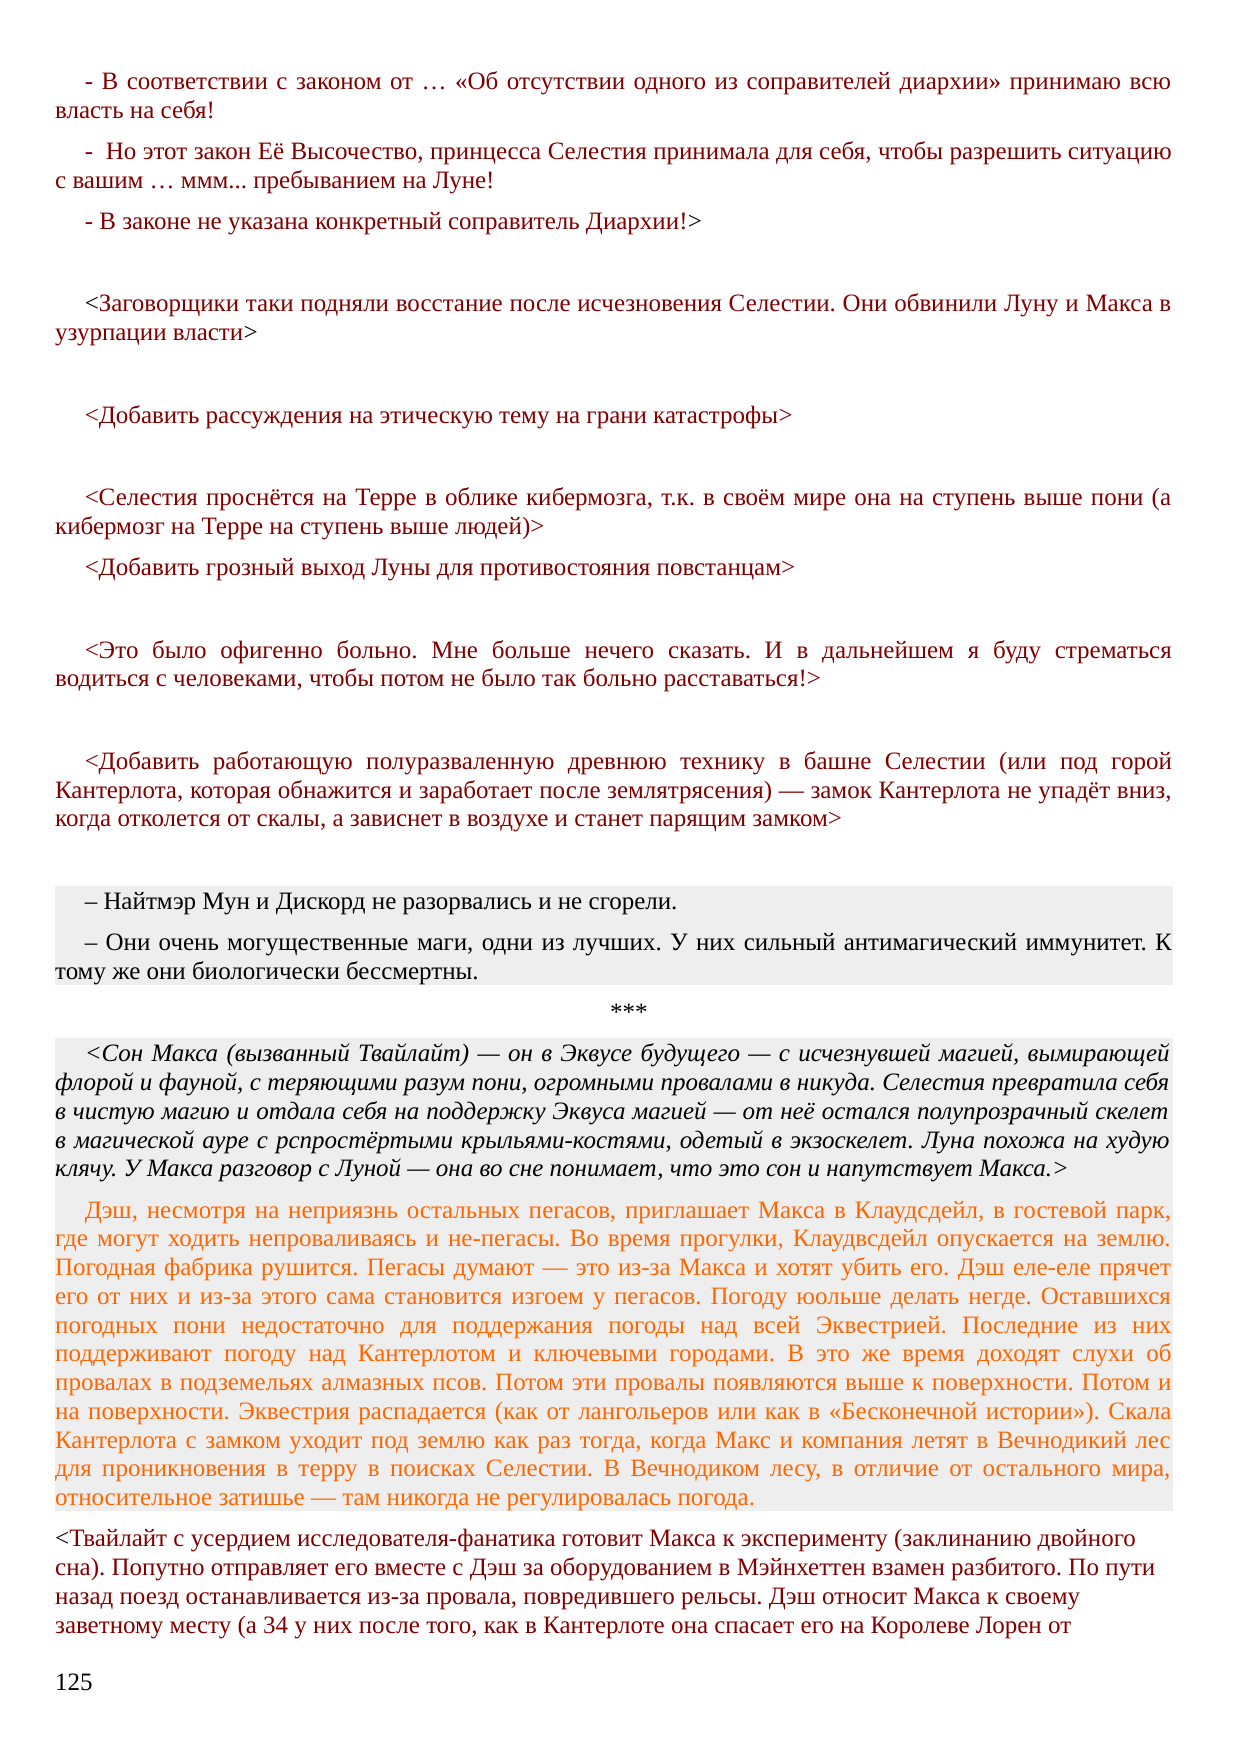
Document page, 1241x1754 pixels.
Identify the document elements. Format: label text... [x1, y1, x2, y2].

text <Твайлайт с усердием исследователя-фанатика готовит Макса к эксперименту (заклинанию двойного сна). Попутно отправляет его вместе с Дэш за оборудованием в Мэйнхеттен взамен разбитого. По пути назад поезд останавливается из-за провала, повредившего рельсы. Дэш относит Макса к своему заветному месту (а 34 у них после того, как в Кантерлоте она спасает его на Королеве Лорен от [55, 1523, 1173, 1638]
text <Селестия проснётся на Терре в облике кибермозга, т.к. в своём мире она на ступень выше пони (а кибермозг на Терре на ступень выше людей)> [55, 482, 1173, 540]
text – Они очень могущественные маги, одни из лучших. У них сильный антимагический иммунитет. К тому же они биологически бессмертны. [55, 927, 1173, 985]
text <Заговорщики таки подняли восстание после исчезновения Селестии. Они обвинили Луну и Макса в узурпации власти> [55, 288, 1173, 346]
text <Сон Макса (вызванный Твайлайт) — он в Эквусе будущего — с исчезнувшей магией, вымирающей флорой и фауной, с теряющими разум пони, огромными провалами в никуда. Селестия превратила себя в чистую магию и отдала себя на поддержку Эквуса магией — от неё остался полупрозрачный скелет в магической ауре с рспростёртыми крыльями-костями, одетый в экзоскелет. Луна похожа на худую клячу. У Макса разговор с Луной — она во сне понимает, что это сон и напутствует Макса.> [55, 1038, 1173, 1182]
text <Добавить грозный выход Луны для противостояния повстанцам> [55, 552, 1173, 581]
text <Добавить работающую полуразваленную древнюю технику в башне Селестии (или под горой Кантерлота, которая обнажится и заработает после землятрясения) — замок Кантерлота не упадёт вниз, когда отколется от скалы, а зависнет в воздухе и станет парящим замком> [55, 746, 1173, 832]
text *** [55, 997, 1173, 1026]
text <Добавить рассуждения на этическую тему на грани катастрофы> [55, 400, 1173, 428]
text - В законе не указана конкретный соправитель Диархии!> [55, 206, 1173, 235]
text - В соответствии с законом от … «Об отсутствии одного из соправителей диархии» принимаю всю власть на себя! [55, 66, 1173, 123]
text - Но этот закон Её Высочество, принцесса Селестия принимала для себя, чтобы разрешить ситуацию с вашим … ммм... пребыванием на Луне! [55, 136, 1173, 193]
text <Это было офигенно больно. Мне больше нечего сказать. И в дальнейшем я буду стрематься водиться с человеками, чтобы потом не было так больно расставаться!> [55, 635, 1173, 692]
text Дэш, несмотря на неприязнь остальных пегасов, приглашает Макса в Клаудсдейл, в гостевой парк, где могут ходить непроваливаясь и не-пегасы. Во время прогулки, Клаудвсдейл опускается на землю. Погодная фабрика рушится. Пегасы думают — это из-за Макса и хотят убить его. Дэш еле-еле прячет его от них и из-за этого сама становится изгоем у пегасов. Погоду юольше делать негде. Оставшихся погодных пони недостаточно для поддержания погоды над всей Эквестрией. Последние из них поддерживают погоду над Кантерлотом и ключевыми городами. В это же время доходят слухи об провалах в подземельях алмазных псов. Потом эти провалы появляются выше к поверхности. Потом и на поверхности. Эквестрия распадается (как от лангольеров или как в «Бесконечной истории»). Скала Кантерлота с замком уходит под землю как раз тогда, когда Макс и компания летят в Вечнодикий лес для проникновения в терру в поисках Селестии. В Вечнодиком лесу, в отличие от остального мира, относительное затишье — там никогда не регулировалась погода. [55, 1195, 1173, 1511]
text – Найтмэр Мун и Дискорд не разорвались и не сгорели. [55, 886, 1173, 915]
